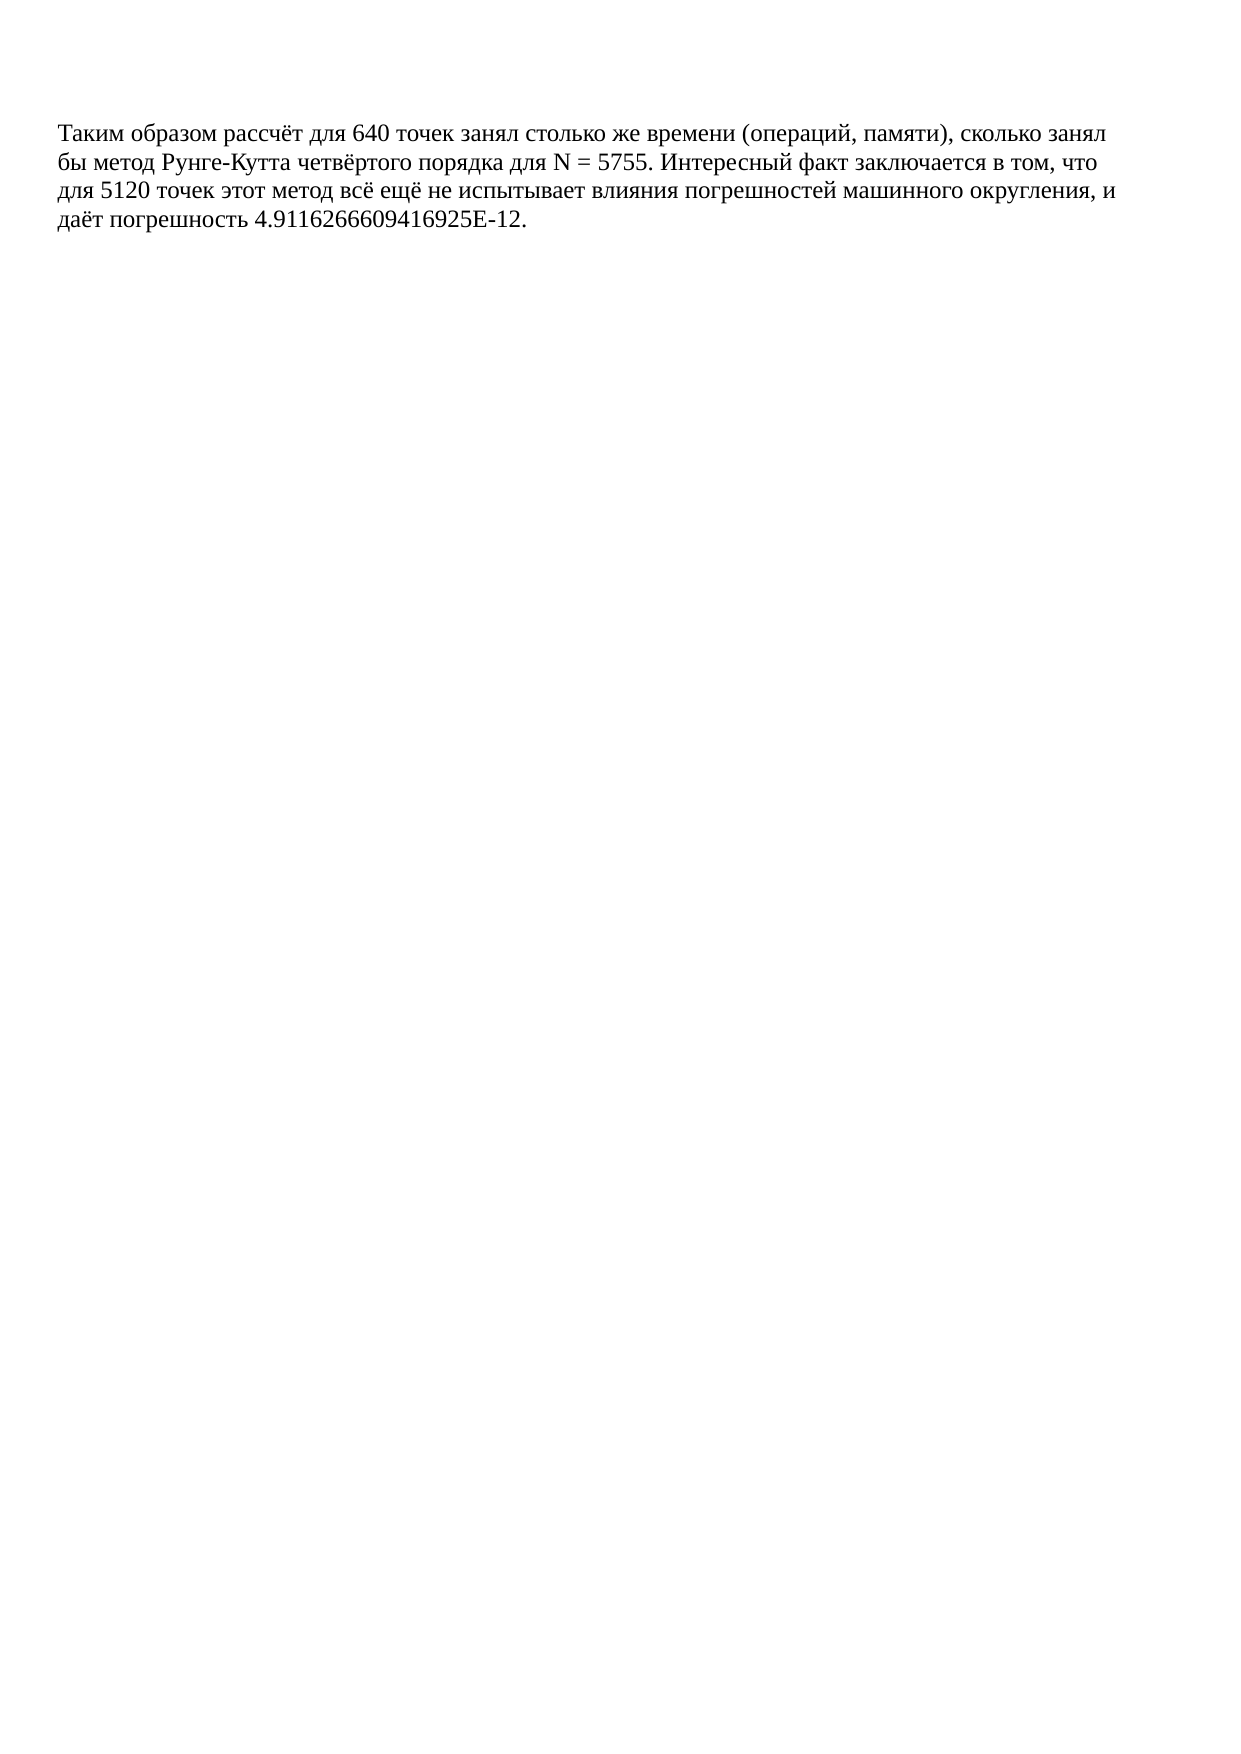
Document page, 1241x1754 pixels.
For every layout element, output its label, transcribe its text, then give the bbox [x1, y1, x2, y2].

text Таким образом рассчёт для 640 точек занял столько же времени (операций, памяти), сколько занял бы метод Рунге-Кутта четвёртого порядка для N = 5755. Интересный факт заключается в том, что для 5120 точек этот метод всё ещё не испытывает влияния погрешностей машинного округления, и даёт погрешность 4.9116266609416925E-12. [57, 118, 1122, 233]
